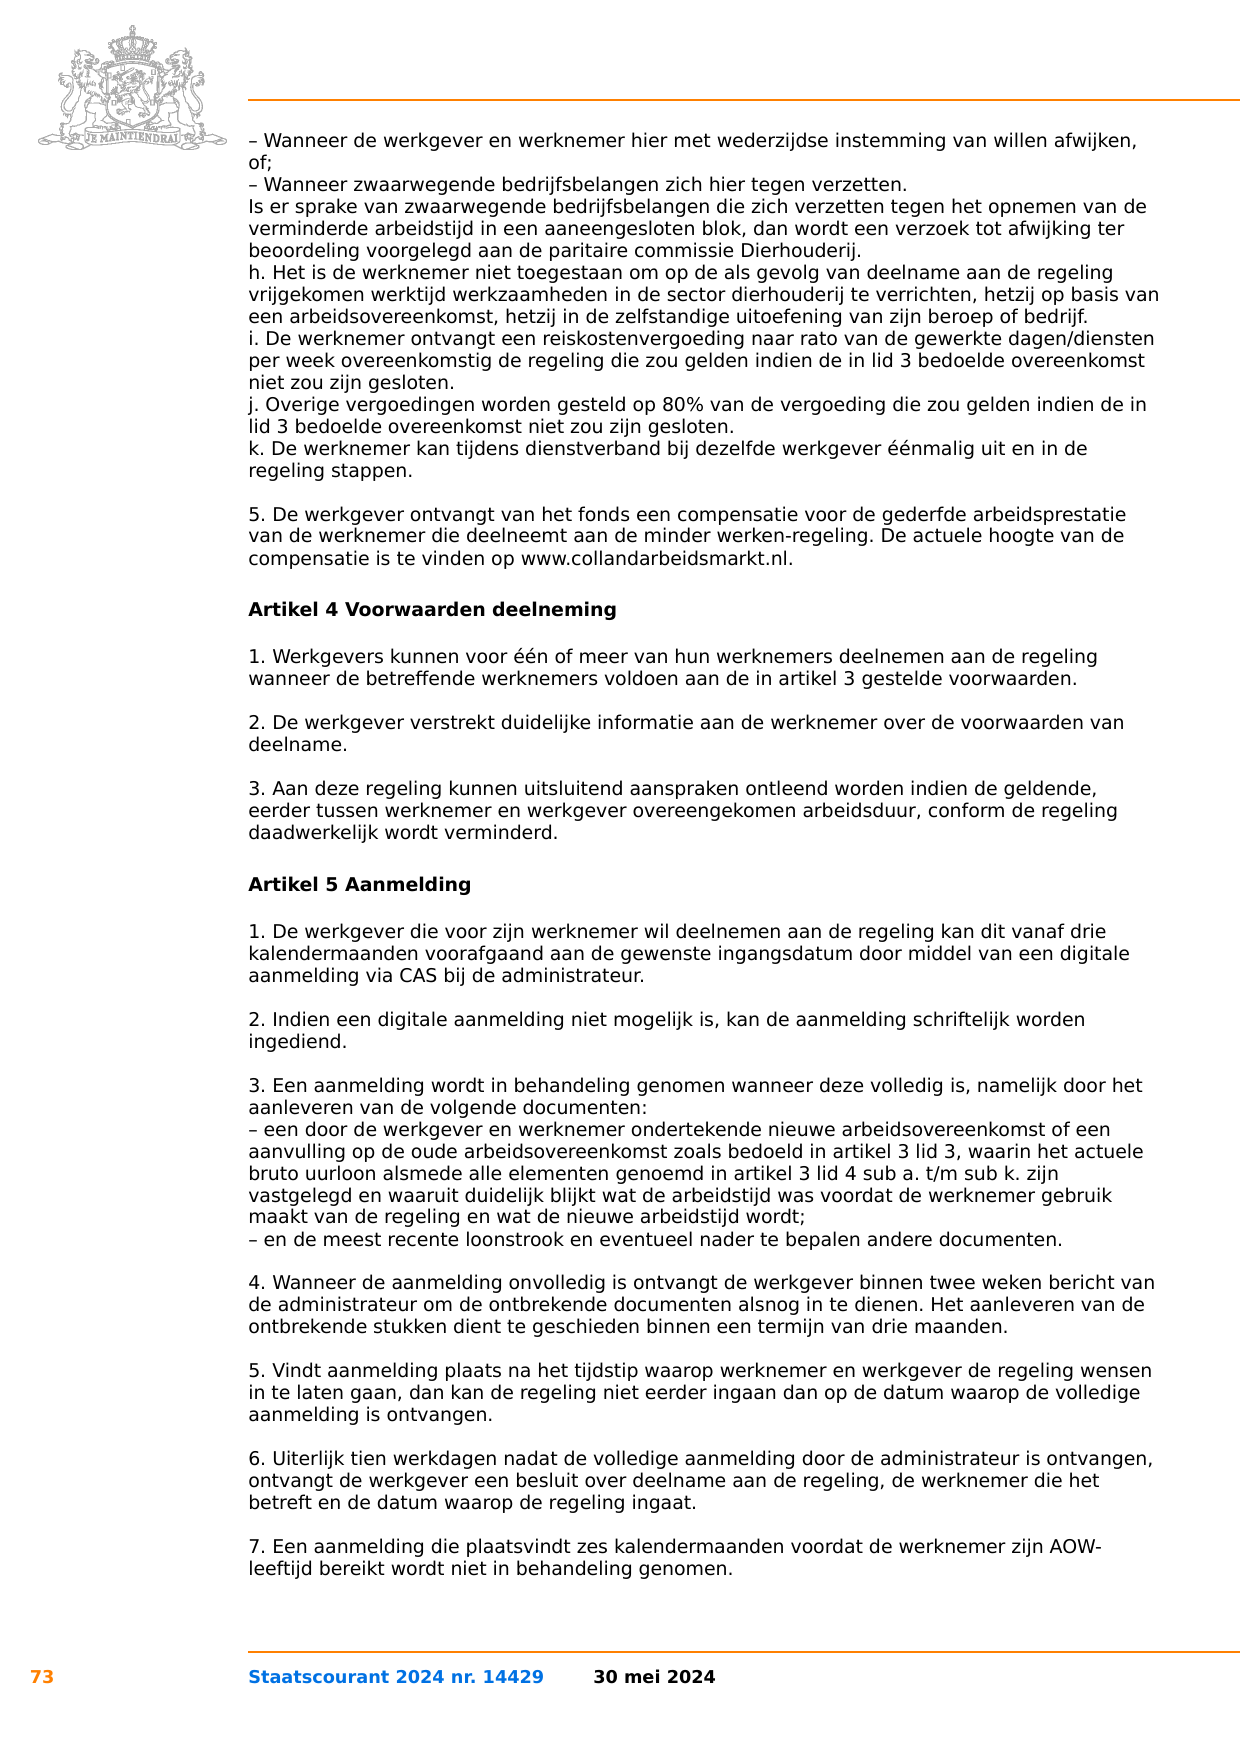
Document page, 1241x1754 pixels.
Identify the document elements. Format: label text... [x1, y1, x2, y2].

text k. De werknemer kan tijdens dienstverband bij dezelfde werkgever éénmalig uit en in de regeling stappen. [248, 438, 1163, 482]
text i. De werknemer ontvangt een reiskostenvergoeding naar rato van de gewerkte dagen/diensten per week overeenkomstig de regeling die zou gelden indien de in lid 3 bedoelde overeenkomst niet zou zijn gesloten. [248, 328, 1163, 394]
text 6. Uiterlijk tien werkdagen nadat de volledige aanmelding door de administrateur is ontvangen, ontvangt de werkgever een besluit over deelname aan de regeling, de werknemer die het betreft en de datum waarop de regeling ingaat. [248, 1448, 1163, 1514]
text 2. Indien een digitale aanmelding niet mogelijk is, kan de aanmelding schriftelijk worden ingediend. [248, 1009, 1163, 1053]
subtitle Artikel 5 Aanmelding [248, 874, 1163, 896]
text 1. Werkgevers kunnen voor één of meer van hun werknemers deelnemen aan de regeling wanneer de betreffende werknemers voldoen aan de in artikel 3 gestelde voorwaarden. [248, 646, 1163, 690]
text – een door de werkgever en werknemer ondertekende nieuwe arbeidsovereenkomst of een aanvulling op de oude arbeidsovereenkomst zoals bedoeld in artikel 3 lid 3, waarin het actuele bruto uurloon alsmede alle elementen genoemd in artikel 3 lid 4 sub a. t/m sub k. zijn vastgelegd en waaruit duidelijk blijkt wat de arbeidstijd was voordat de werknemer gebruik maakt van de regeling en wat de nieuwe arbeidstijd wordt; [248, 1118, 1163, 1228]
text 4. Wanneer de aanmelding onvolledig is ontvangt de werkgever binnen twee weken bericht van de administrateur om de ontbrekende documenten alsnog in te dienen. Het aanleveren van de ontbrekende stukken dient te geschieden binnen een termijn van drie maanden. [248, 1272, 1163, 1338]
text – en de meest recente loonstrook en eventueel nader te bepalen andere documenten. [248, 1228, 1163, 1250]
text 3. Aan deze regeling kunnen uitsluitend aanspraken ontleend worden indien de geldende, eerder tussen werknemer en werkgever overeengekomen arbeidsduur, conform de regeling daadwerkelijk wordt verminderd. [248, 778, 1163, 844]
text 5. De werkgever ontvangt van het fonds een compensatie voor de gederfde arbeidsprestatie van de werknemer die deelneemt aan de minder werken-regeling. De actuele hoogte van de compensatie is te vinden op www.collandarbeidsmarkt.nl. [248, 503, 1163, 569]
text 7. Een aanmelding die plaatsvindt zes kalendermaanden voordat de werknemer zijn AOW-leeftijd bereikt wordt niet in behandeling genomen. [248, 1536, 1163, 1580]
text j. Overige vergoedingen worden gesteld op 80% van de vergoeding die zou gelden indien de in lid 3 bedoelde overeenkomst niet zou zijn gesloten. [248, 394, 1163, 438]
subtitle Artikel 4 Voorwaarden deelneming [248, 599, 1163, 621]
text h. Het is de werknemer niet toegestaan om op de als gevolg van deelname aan de regeling vrijgekomen werktijd werkzaamheden in de sector dierhouderij te verrichten, hetzij op basis van een arbeidsovereenkomst, hetzij in de zelfstandige uitoefening van zijn beroep of bedrijf. [248, 262, 1163, 328]
text 1. De werkgever die voor zijn werknemer wil deelnemen aan de regeling kan dit vanaf drie kalendermaanden voorafgaand aan de gewenste ingangsdatum door middel van een digitale aanmelding via CAS bij de administrateur. [248, 921, 1163, 987]
text – Wanneer zwaarwegende bedrijfsbelangen zich hier tegen verzetten. [248, 174, 1163, 196]
text Is er sprake van zwaarwegende bedrijfsbelangen die zich verzetten tegen het opnemen van de verminderde arbeidstijd in een aaneengesloten blok, dan wordt een verzoek tot afwijking ter beoordeling voorgelegd aan de paritaire commissie Dierhouderij. [248, 196, 1163, 262]
text 3. Een aanmelding wordt in behandeling genomen wanneer deze volledig is, namelijk door het aanleveren van de volgende documenten: [248, 1074, 1163, 1118]
picture [38, 25, 227, 150]
text – Wanneer de werkgever en werknemer hier met wederzijdse instemming van willen afwijken, of; [248, 130, 1163, 174]
text 5. Vindt aanmelding plaats na het tijdstip waarop werknemer en werkgever de regeling wensen in te laten gaan, dan kan de regeling niet eerder ingaan dan op de datum waarop de volledige aanmelding is ontvangen. [248, 1360, 1163, 1426]
text 2. De werkgever verstrekt duidelijke informatie aan de werknemer over de voorwaarden van deelname. [248, 712, 1163, 756]
